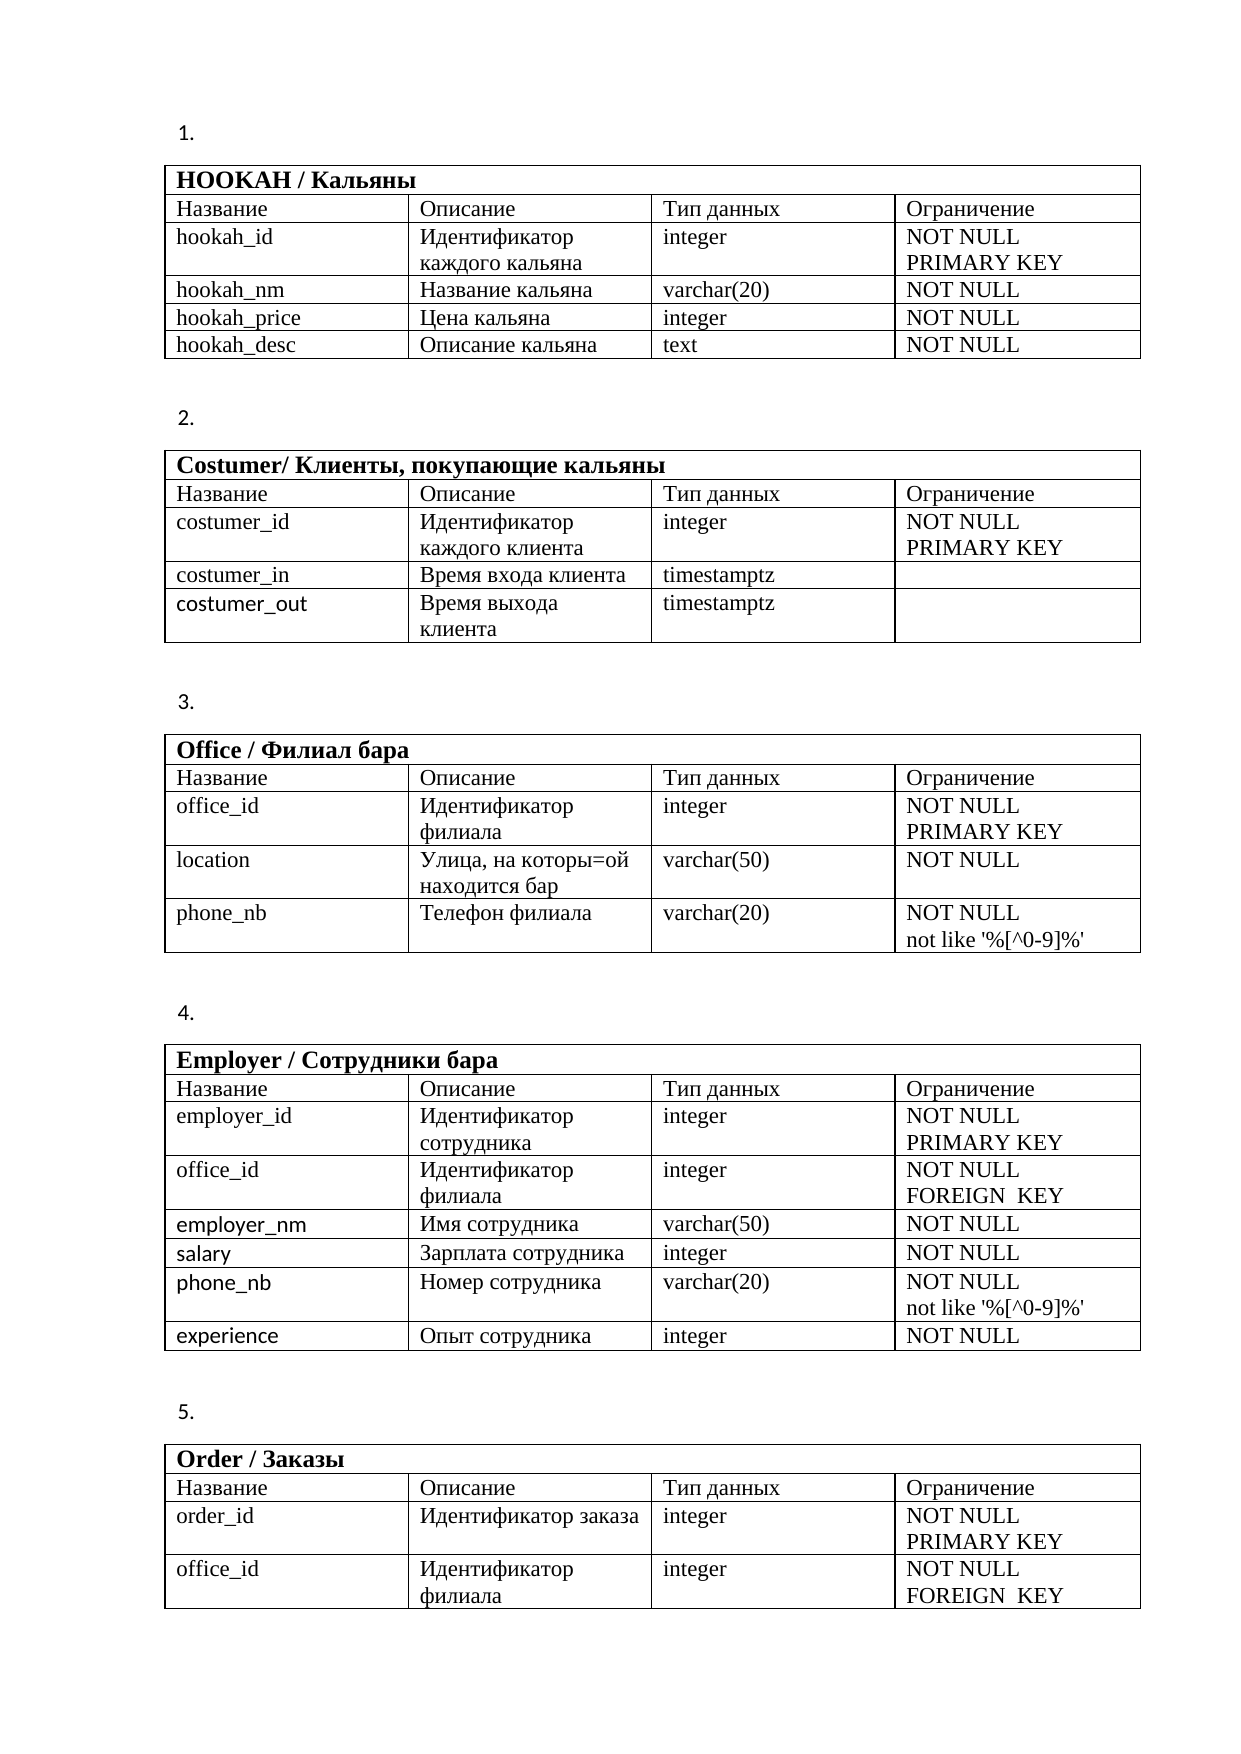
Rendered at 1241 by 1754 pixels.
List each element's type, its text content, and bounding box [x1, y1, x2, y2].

table_cell office_id [166, 1156, 408, 1209]
table_cell Идентификатор сотрудника [409, 1102, 651, 1155]
table_cell varchar(20) [652, 899, 894, 952]
table_cell text [652, 331, 894, 358]
text 5. [177, 1397, 1152, 1425]
table_cell NOT NULL [896, 1239, 1140, 1267]
table_cell NOT NULL [896, 1210, 1140, 1238]
table_cell Идентификатор филиала [409, 1156, 651, 1209]
table_cell costumer_id [166, 508, 408, 561]
table_cell Опыт сотрудника [409, 1322, 651, 1350]
table_cell integer [652, 508, 894, 561]
table_cell Идентификатор заказа [409, 1502, 651, 1554]
table_cell Номер сотрудника [409, 1268, 651, 1321]
table_cell order_id [166, 1502, 408, 1554]
table_cell varchar(20) [652, 1268, 894, 1321]
table_cell Ограничение [896, 480, 1140, 507]
table_cell Описание кальяна [409, 331, 651, 358]
table_cell Название [166, 195, 408, 222]
table_cell Описание [409, 1075, 651, 1101]
table_cell salary [166, 1239, 408, 1267]
table_cell [896, 562, 1140, 588]
table_cell Тип данных [652, 480, 894, 507]
table_cell location [166, 846, 408, 898]
table_cell varchar(50) [652, 846, 894, 898]
table_cell phone_nb [166, 1268, 408, 1321]
table_cell integer [652, 223, 894, 275]
table_cell integer [652, 1502, 894, 1554]
table_cell Время выхода клиента [409, 589, 651, 642]
table_cell Название [166, 1075, 408, 1101]
table_cell costumer_out [166, 589, 408, 642]
table_cell Название [166, 1474, 408, 1501]
table_cell office_id [166, 792, 408, 844]
table_cell Ограничение [896, 195, 1140, 222]
table_cell integer [652, 304, 894, 330]
table_cell Улица, на которы=ой находится бар [409, 846, 651, 898]
table_cell NOT NULL [896, 1322, 1140, 1350]
table_cell [896, 589, 1140, 642]
table_cell NOT NULL PRIMARY KEY [896, 1502, 1140, 1554]
table_cell Описание [409, 195, 651, 222]
table_cell costumer_in [166, 562, 408, 588]
table_header Office / Филиал бара [166, 735, 1140, 763]
table_cell Цена кальяна [409, 304, 651, 330]
table_cell Идентификатор филиала [409, 1555, 651, 1608]
text 3. [177, 687, 1152, 715]
table_cell hookah_desc [166, 331, 408, 358]
table_cell Тип данных [652, 1474, 894, 1501]
table_cell Зарплата сотрудника [409, 1239, 651, 1267]
table_cell Тип данных [652, 1075, 894, 1101]
table_cell integer [652, 1156, 894, 1209]
table_cell Время входа клиента [409, 562, 651, 588]
table_cell NOT NULL not like '%[^0-9]%' [896, 1268, 1140, 1321]
text 2. [177, 403, 1152, 431]
table_cell employer_id [166, 1102, 408, 1155]
table_cell Идентификатор филиала [409, 792, 651, 844]
table_cell phone_nb [166, 899, 408, 952]
table_cell hookah_id [166, 223, 408, 275]
table_cell NOT NULL [896, 304, 1140, 330]
table_cell Название [166, 480, 408, 507]
table_cell office_id [166, 1555, 408, 1608]
table_cell Тип данных [652, 195, 894, 222]
text 1. [177, 118, 1152, 146]
table_cell NOT NULL FOREIGN KEY [896, 1156, 1140, 1209]
table_header Employer / Сотрудники бара [166, 1045, 1140, 1074]
table_cell Ограничение [896, 1474, 1140, 1501]
table_cell Название [166, 765, 408, 791]
table_cell hookah_price [166, 304, 408, 330]
table_cell NOT NULL not like '%[^0-9]%' [896, 899, 1140, 952]
table_cell integer [652, 792, 894, 844]
text 4. [177, 998, 1152, 1026]
table_header Costumer/ Клиенты, покупающие кальяны [166, 451, 1140, 479]
table_cell employer_nm [166, 1210, 408, 1238]
table_cell integer [652, 1322, 894, 1350]
table_cell NOT NULL [896, 331, 1140, 358]
table_cell Описание [409, 480, 651, 507]
table_cell hookah_nm [166, 276, 408, 303]
table_cell NOT NULL [896, 276, 1140, 303]
table_cell varchar(50) [652, 1210, 894, 1238]
table_cell timestamptz [652, 562, 894, 588]
table_cell Ограничение [896, 765, 1140, 791]
table_cell NOT NULL PRIMARY KEY [896, 1102, 1140, 1155]
table_cell integer [652, 1239, 894, 1267]
table_cell Идентификатор каждого кальяна [409, 223, 651, 275]
table_cell Ограничение [896, 1075, 1140, 1101]
table_cell timestamptz [652, 589, 894, 642]
table_cell NOT NULL PRIMARY KEY [896, 508, 1140, 561]
table_cell Тип данных [652, 765, 894, 791]
table_cell Телефон филиала [409, 899, 651, 952]
table_cell Идентификатор каждого клиента [409, 508, 651, 561]
table_cell integer [652, 1102, 894, 1155]
table_cell NOT NULL PRIMARY KEY [896, 223, 1140, 275]
table_cell varchar(20) [652, 276, 894, 303]
table_cell NOT NULL PRIMARY KEY [896, 792, 1140, 844]
table_cell integer [652, 1555, 894, 1608]
table_cell Описание [409, 1474, 651, 1501]
table_cell NOT NULL FOREIGN KEY [896, 1555, 1140, 1608]
table_cell experience [166, 1322, 408, 1350]
table_header HOOKAH / Кальяны [166, 166, 1140, 194]
table_cell Имя сотрудника [409, 1210, 651, 1238]
table_cell Название кальяна [409, 276, 651, 303]
table_cell Описание [409, 765, 651, 791]
table_header Order / Заказы [166, 1445, 1140, 1473]
table_cell NOT NULL [896, 846, 1140, 898]
